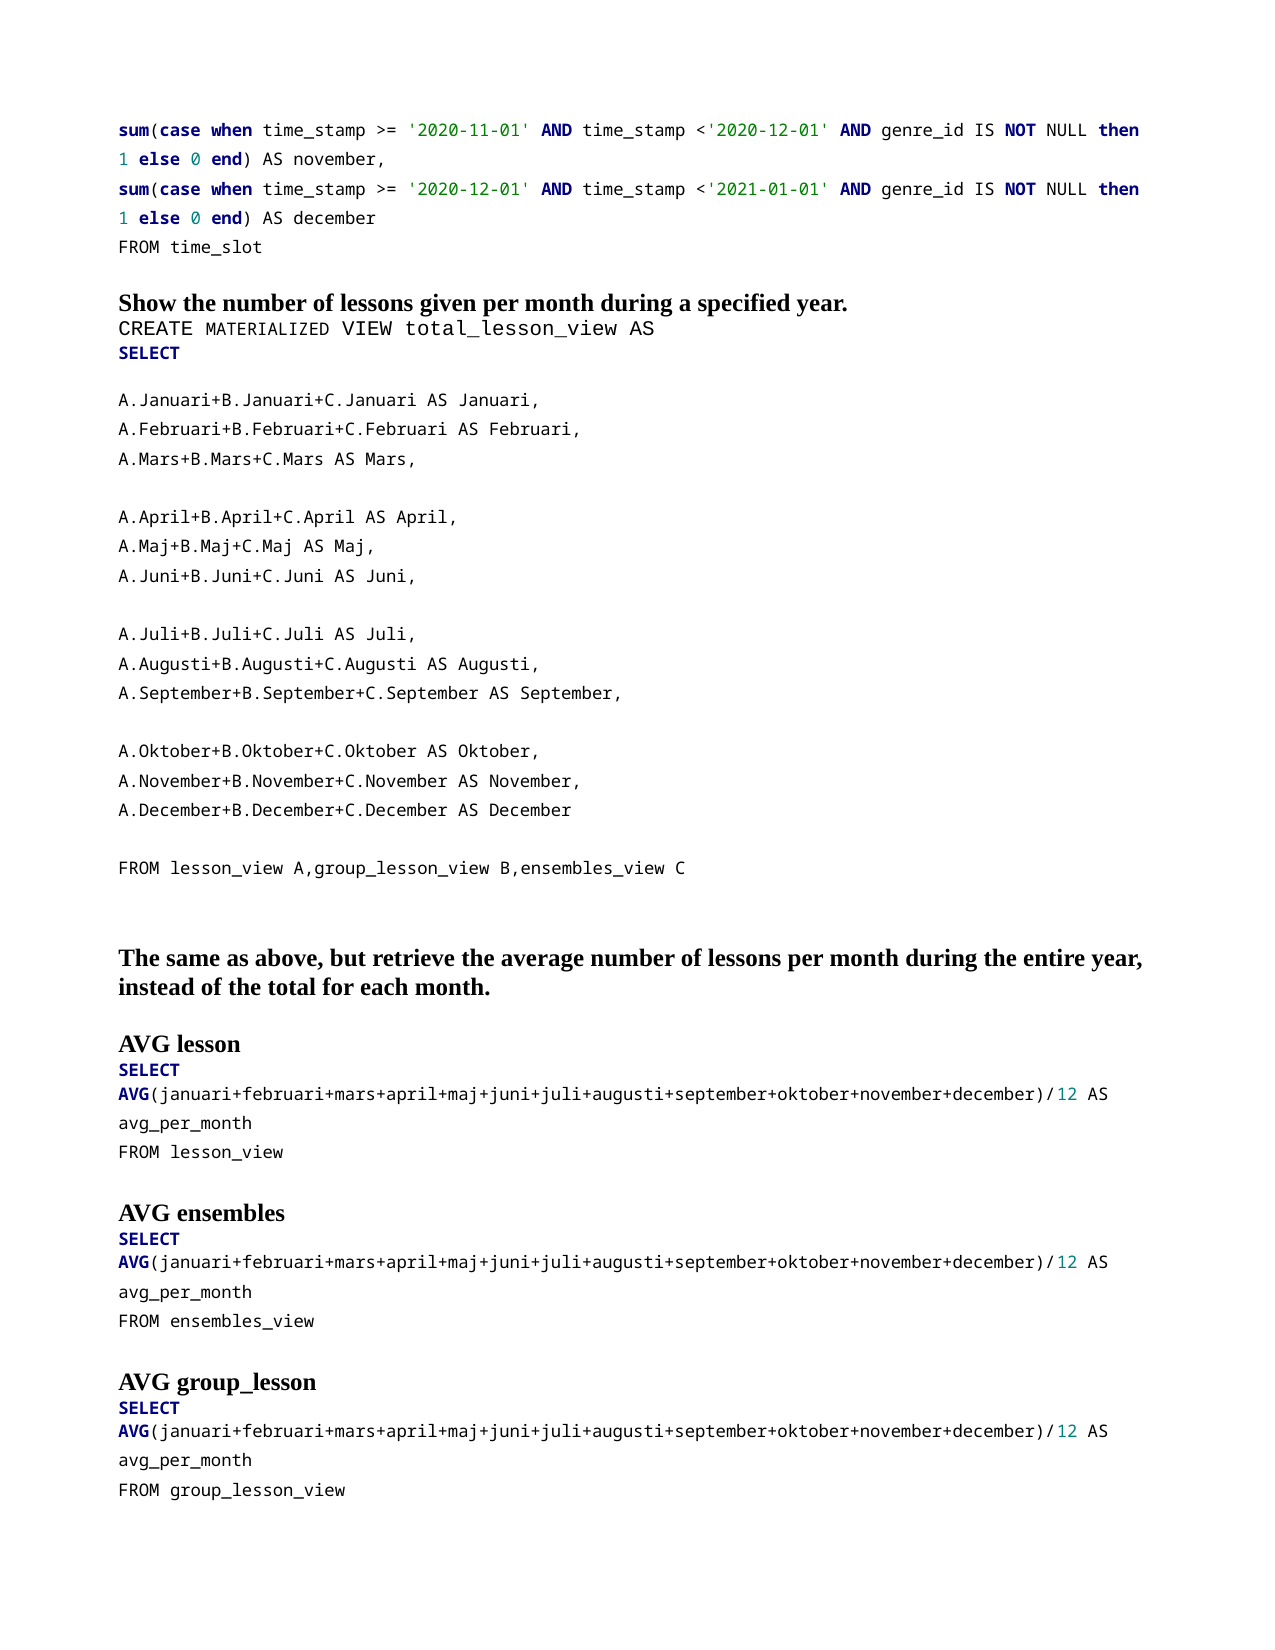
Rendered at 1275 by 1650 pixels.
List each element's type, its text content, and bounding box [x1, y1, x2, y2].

text A.Maj+B.Maj+C.Maj AS Maj, [118, 534, 1157, 558]
text AVG ensembles [118, 1198, 1157, 1227]
text A.December+B.December+C.December AS December [118, 798, 1157, 821]
text FROM time_slot [118, 235, 1157, 259]
text AVG(januari+februari+mars+april+maj+juni+juli+augusti+september+oktober+november+december)/12 AS avg_per_month [118, 1082, 1157, 1134]
text A.November+B.November+C.November AS November, [118, 769, 1157, 792]
text sum(case when time_stamp >= '2020-11-01' AND time_stamp <'2020-12-01' AND genre_id IS NOT NULL then 1 else 0 end) AS november, [118, 118, 1157, 171]
text FROM lesson_view [118, 1140, 1157, 1164]
text A.April+B.April+C.April AS April, [118, 505, 1157, 529]
text A.Juni+B.Juni+C.Juni AS Juni, [118, 564, 1157, 587]
text SELECT [118, 1058, 1157, 1082]
text SELECT [118, 341, 1157, 365]
text FROM ensembles_view [118, 1309, 1157, 1332]
text SELECT [118, 1227, 1157, 1250]
text A.Februari+B.Februari+C.Februari AS Februari, [118, 417, 1157, 441]
text A.Augusti+B.Augusti+C.Augusti AS Augusti, [118, 652, 1157, 675]
text The same as above, but retrieve the average number of lessons per month during the entire year, instead of the total for each month. [118, 943, 1157, 1001]
text AVG(januari+februari+mars+april+maj+juni+juli+augusti+september+oktober+november+december)/12 AS avg_per_month [118, 1250, 1157, 1303]
text A.Juli+B.Juli+C.Juli AS Juli, [118, 622, 1157, 646]
text SELECT [118, 1396, 1157, 1419]
text Show the number of lessons given per month during a specified year. [118, 288, 1157, 317]
text A.Oktober+B.Oktober+C.Oktober AS Oktober, [118, 739, 1157, 763]
text sum(case when time_stamp >= '2020-12-01' AND time_stamp <'2021-01-01' AND genre_id IS NOT NULL then 1 else 0 end) AS december [118, 177, 1157, 229]
text A.September+B.September+C.September AS September, [118, 681, 1157, 704]
text A.Januari+B.Januari+C.Januari AS Januari, [118, 388, 1157, 412]
text FROM group_lesson_view [118, 1478, 1157, 1501]
text AVG lesson [118, 1029, 1157, 1058]
text AVG(januari+februari+mars+april+maj+juni+juli+augusti+september+oktober+november+december)/12 AS avg_per_month [118, 1419, 1157, 1472]
text CREATE MATERIALIZED VIEW total_lesson_view AS [118, 317, 1157, 341]
text AVG group_lesson [118, 1367, 1157, 1396]
text A.Mars+B.Mars+C.Mars AS Mars, [118, 447, 1157, 470]
text FROM lesson_view A,group_lesson_view B,ensembles_view C [118, 856, 1157, 880]
